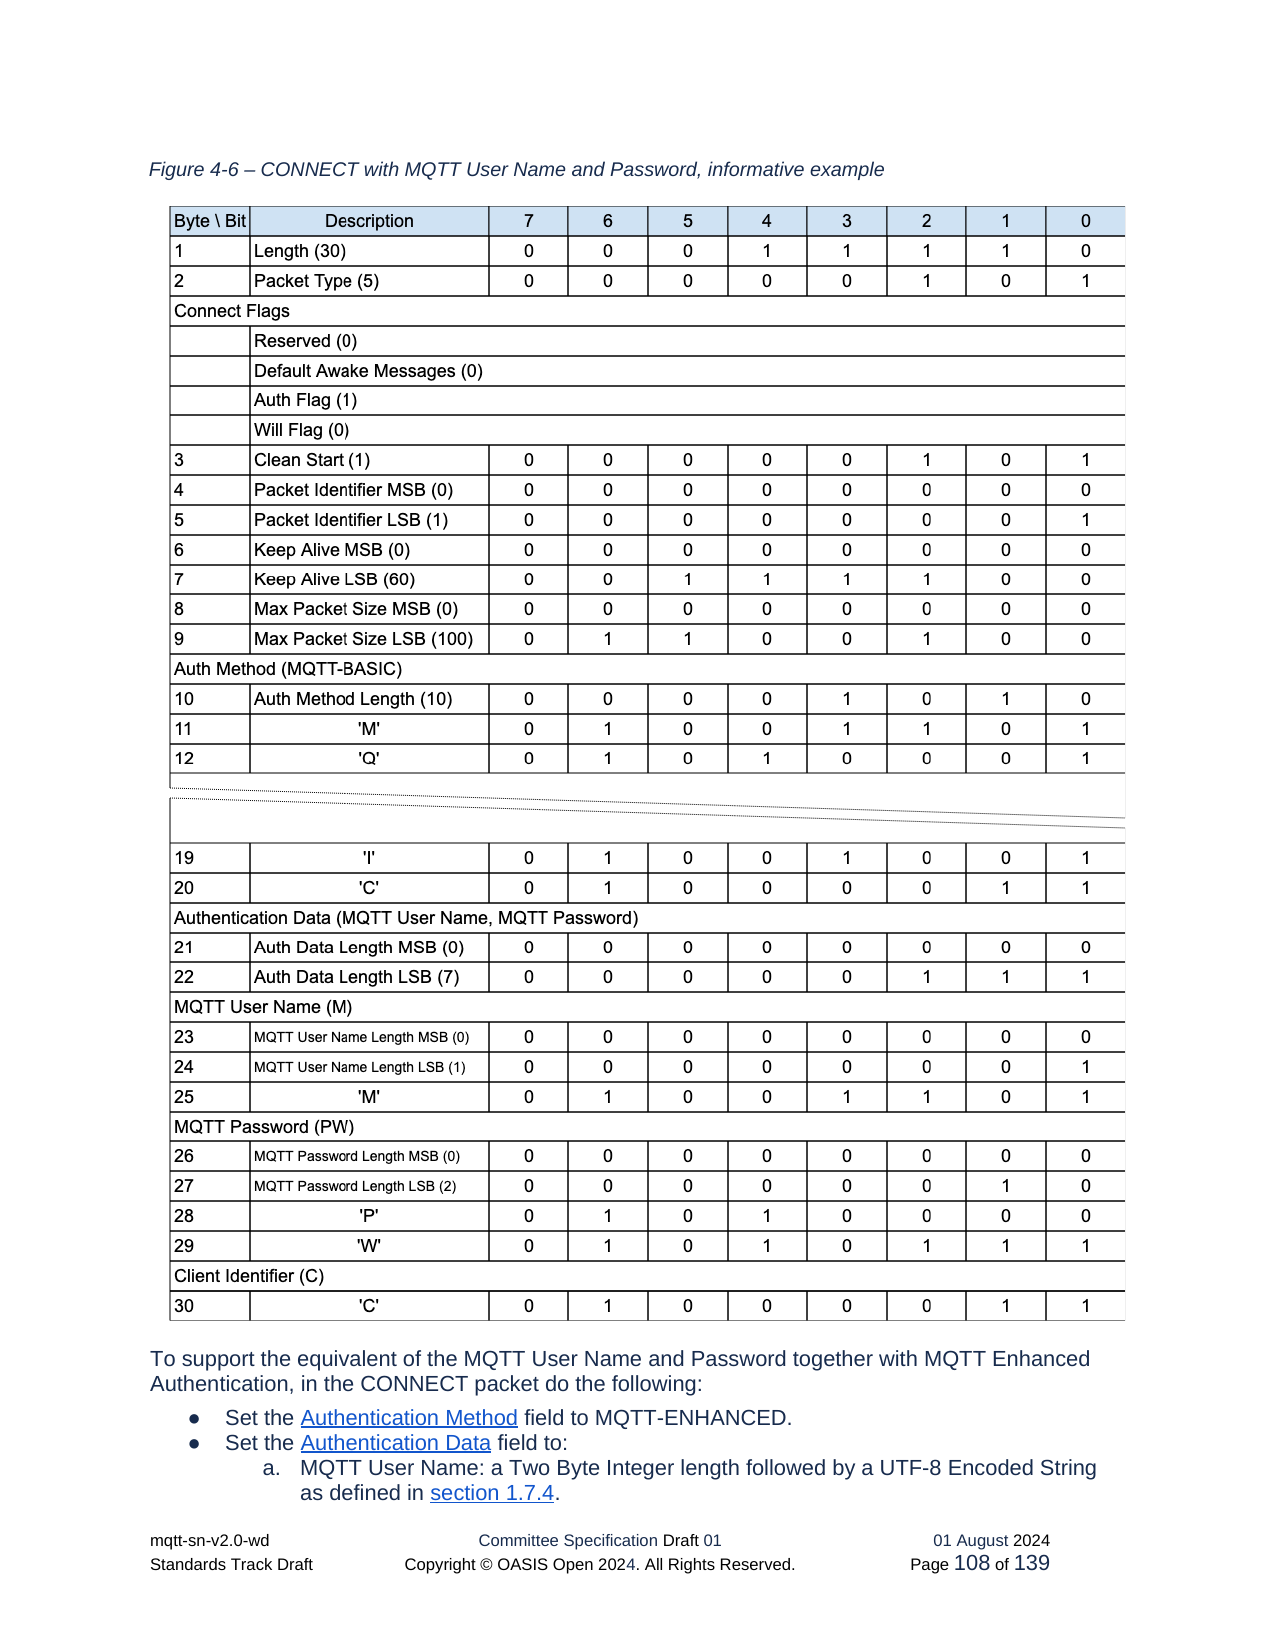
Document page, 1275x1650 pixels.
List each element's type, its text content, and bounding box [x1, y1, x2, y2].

picture [150, 206, 1125, 1321]
text To support the equivalent of the MQTT User Name and Password together with MQTT Enhanced Authentication, in the CONNECT packet do the following: [150, 1346, 1124, 1396]
list Set the Authentication Method field to MQTT-ENHANCED. [187, 1404, 1124, 1429]
list MQTT User Name: a Two Byte Integer length followed by a UTF-8 Encoded String as defined in section 1.7.4. [262, 1455, 1124, 1505]
list Set the Authentication Data field to: [187, 1429, 1124, 1455]
text Figure 4-6 – CONNECT with MQTT User Name and Password, informative example [148, 158, 1124, 181]
